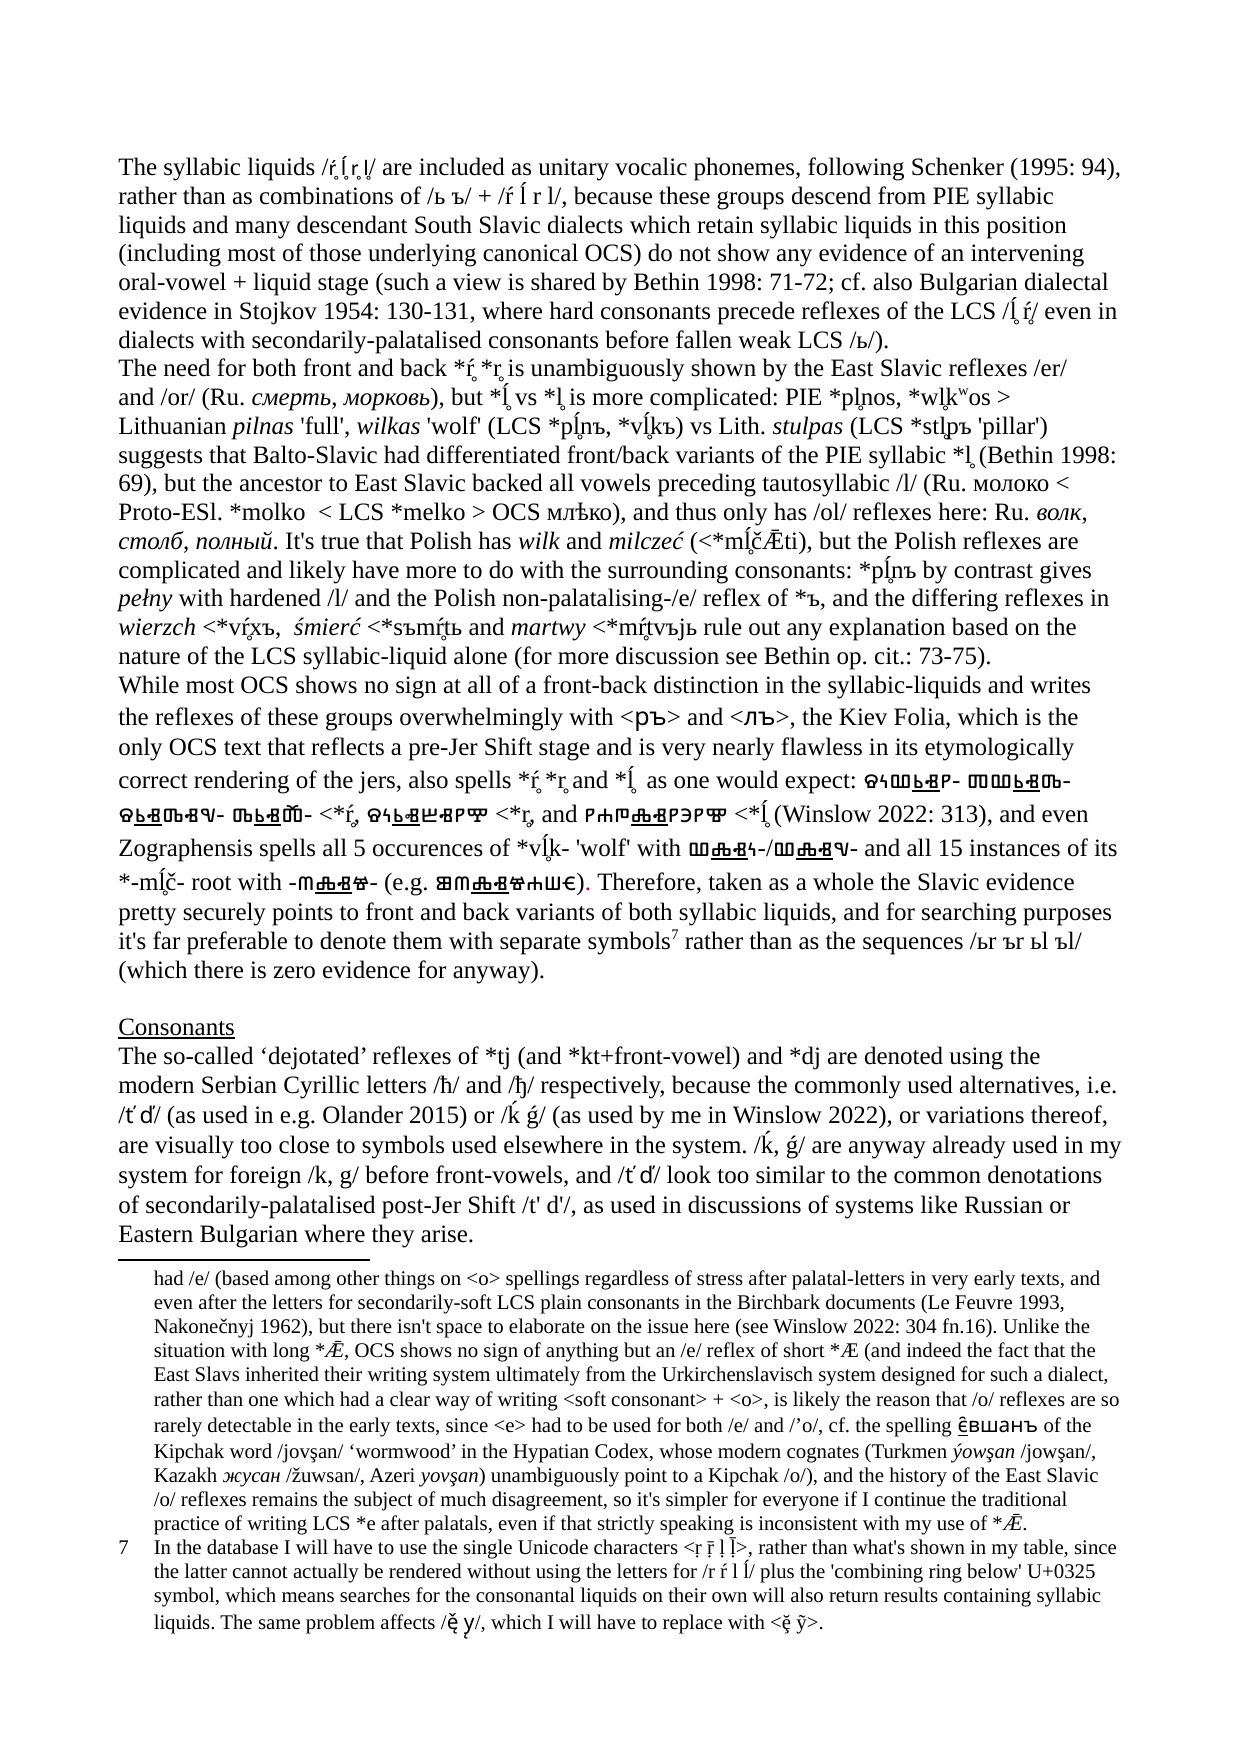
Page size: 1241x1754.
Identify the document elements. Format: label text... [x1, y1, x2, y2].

text The syllabic liquids /ŕ̥ ĺ̥ r̥ l̥/ are included as unitary vocalic phonemes, following Schenker (1995: 94), rather than as combinations of /ь ъ/ + /ŕ ĺ r l/, because these groups descend from PIE syllabic liquids and many descendant South Slavic dialects which retain syllabic liquids in this position (including most of those underlying canonical OCS) do not show any evidence of an intervening oral-vowel + liquid stage (such a view is shared by Bethin 1998: 71-72; cf. also Bulgarian dialectal evidence in Stojkov 1954: 130-131, where hard consonants precede reflexes of the LCS /ĺ̥ ŕ̥/ even in dialects with secondarily-palatalised consonants before fallen weak LCS /ь/). [118, 152, 1122, 353]
text In the database I will have to use the single Unicode characters <ṛ ṝ ḷ ḹ>, rather than what's shown in my table, since the latter cannot actually be rendered without using the letters for /r ŕ l ĺ/ plus the 'combining ring below' U+0325 symbol, which means searches for the consonantal liquids on their own will also return results containing syllabic liquids. The same problem affects /ę̌ y̨/, which I will have to replace with <ḝ ỹ>. [118, 1535, 1122, 1636]
text had /e/ (based among other things on <о> spellings regardless of stress after palatal-letters in very early texts, and even after the letters for secondarily-soft LCS plain consonants in the Birchbark documents (Le Feuvre 1993, Nakonečnyj 1962), but there isn't space to elaborate on the issue here (see Winslow 2022: 304 fn.16). Unlike the situation with long *Ǣ, OCS shows no sign of anything but an /e/ reflex of short *Æ (and indeed the fact that the East Slavs inherited their writing system ultimately from the Urkirchenslavisch system designed for such a dialect, rather than one which had a clear way of writing <soft consonant> + <o>, is likely the reason that /o/ reflexes are so rarely detectable in the early texts, since <e> had to be used for both /e/ and /’o/, cf. the spelling є̑вшанъ of the Kipchak word /jovşan/ ‘wormwood’ in the Hypatian Codex, whose modern cognates (Turkmen ýowşan /jowşan/, Kazakh жусан /žuwsan/, Azeri yovşan) unambiguously point to a Kipchak /o/), and the history of the East Slavic /o/ reflexes remains the subject of much disagreement, so it's simpler for everyone if I continue the traditional practice of writing LCS *e after palatals, even if that strictly speaking is inconsistent with my use of *Ǣ. [118, 1266, 1122, 1535]
text The need for both front and back *ŕ̥ *r̥ is unambiguously shown by the East Slavic reflexes /er/ and /or/ (Ru. смерть, морковь), but *ĺ̥ vs *l̥ is more complicated: PIE *pl̥nos, *wl̥kwos > Lithuanian pilnas 'full', wilkas 'wolf' (LCS *pĺ̥nъ, *vĺ̥kъ) vs Lith. stulpas (LCS *stl̥pъ 'pillar') suggests that Balto-Slavic had differentiated front/back variants of the PIE syllabic *l̥ (Bethin 1998: 69), but the ancestor to East Slavic backed all vowels preceding tautosyllabic /l/ (Ru. молоко < Proto-ESl. *molko < LCS *melko > OCS млѣко), and thus only has /ol/ reflexes here: Ru. волк, столб, полный. It's true that Polish has wilk and milczeć (<*mĺ̥čǢti), but the Polish reflexes are complicated and likely have more to do with the surrounding consonants: *pĺ̥nъ by contrast gives pełny with hardened /l/ and the Polish non-palatalising-/e/ reflex of *ъ, and the differing reflexes in wierzch <*vŕ̥xъ, śmierć <*sъmŕ̥tь and martwy <*mŕ̥tvъjь rule out any explanation based on the nature of the LCS syllabic-liquid alone (for more discussion see Bethin op. cit.: 73-75). [118, 353, 1122, 670]
text Consonants [118, 1012, 1122, 1041]
text The so-called ‘dejotated’ reflexes of *tj (and *kt+front-vowel) and *dj are denoted using the modern Serbian Cyrillic letters /ћ/ and /ђ/ respectively, because the commonly used alternatives, i.e. /ť ď/ (as used in e.g. Olander 2015) or /ḱ ǵ/ (as used by me in Winslow 2022), or variations thereof, are visually too close to symbols used elsewhere in the system. /ḱ, ǵ/ are anyway already used in my system for foreign /k, g/ before front-vowels, and /ť ď/ look too similar to the common denotations of secondarily-palatalised post-Jer Shift /t' d'/, as used in discussions of systems like Russian or Eastern Bulgarian where they arise. [118, 1041, 1122, 1247]
text While most OCS shows no sign at all of a front-back distinction in the syllabic-liquids and writes the reflexes of these groups overwhelmingly with <ръ> and <лъ>, the Kiev Folia, which is the only OCS text that reflects a pre-Jer Shift stage and is very nearly flawless in its etymologically correct rendering of the jers, also spells *ŕ̥ *r̥ and *ĺ̥ as one would expect: ⱄⰽⰲⱃⱐⱀ‑ ⱅⰲⱃⱐⰴ‑ ⱄⱃⱐⰴⱐⱌ‑ ⰴⱃⱐⰶ‑ <*ŕ̥, ⱄⰽⱃⱏⰱⱐⱀⰹ <*r̥, and ⱀⰰⱂⰾⱐⱀⰵⱀⰺ <*ĺ̥ (Winslow 2022: 313), and even Zographensis spells all 5 occurences of *vĺ̥k‑ 'wolf' with ⰲⰾⱐⰽ‑/ⰲⰾⱐⱌ‑ and all 15 instances of its *‑mĺ̥č‑ root with ‑ⰿⰾⱐⱍ‑ (e.g. ⱆⰿⰾⱐⱍⰰⱎⱔ). Therefore, taken as a whole the Slavic evidence pretty securely points to front and back variants of both syllabic liquids, and for searching purposes it's far preferable to denote them with separate symbols rather than as the sequences /ьr ъr ьl ъl/ (which there is zero evidence for anyway). [118, 670, 1122, 984]
